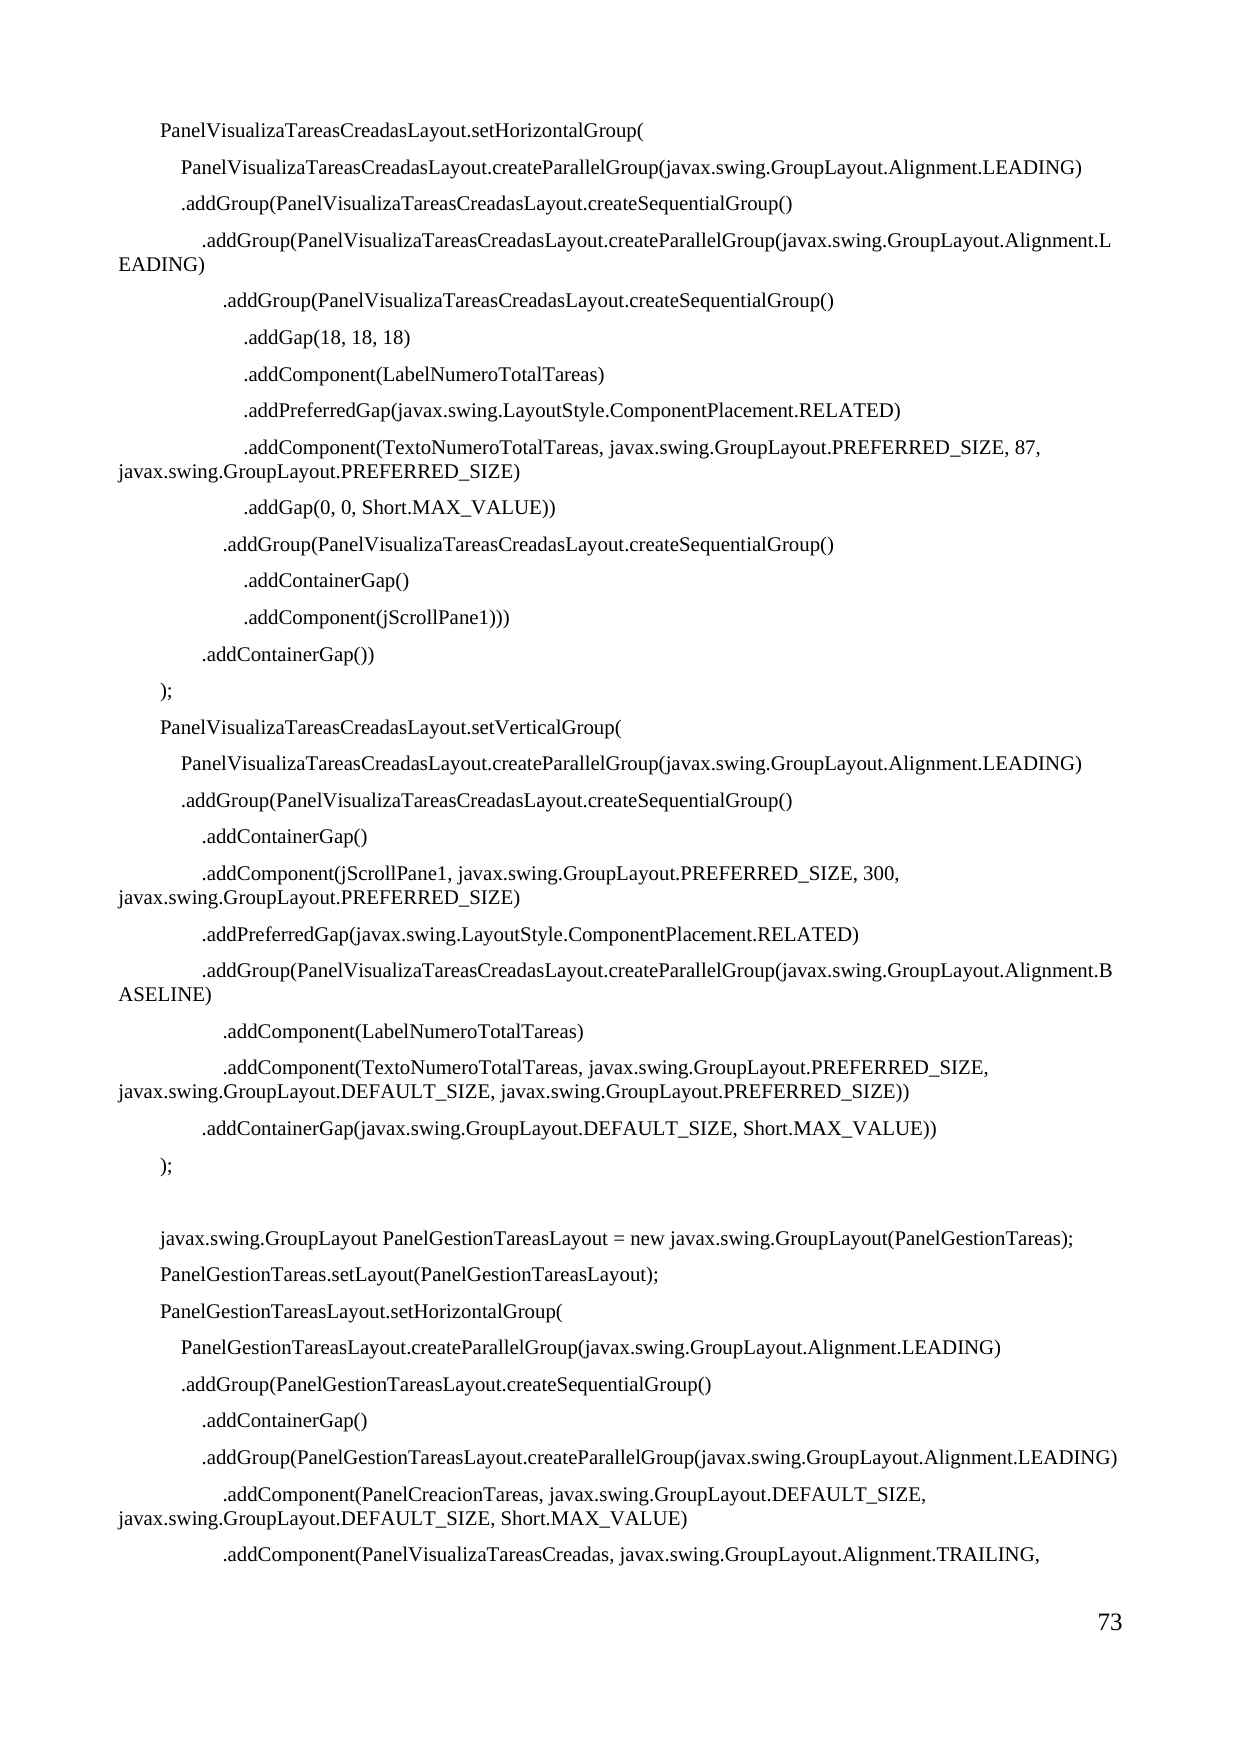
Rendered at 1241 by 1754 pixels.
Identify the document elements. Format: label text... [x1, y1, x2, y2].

text ); [118, 678, 1122, 702]
text .addGroup(PanelVisualizaTareasCreadasLayout.createSequentialGroup() [118, 288, 1122, 312]
text .addComponent(jScrollPane1, javax.swing.GroupLayout.PREFERRED_SIZE, 300, javax.swing.GroupLayout.PREFERRED_SIZE) [118, 861, 1122, 909]
text .addContainerGap() [118, 1408, 1122, 1432]
text .addComponent(TextoNumeroTotalTareas, javax.swing.GroupLayout.PREFERRED_SIZE, javax.swing.GroupLayout.DEFAULT_SIZE, javax.swing.GroupLayout.PREFERRED_SIZE)) [118, 1055, 1122, 1103]
text PanelVisualizaTareasCreadasLayout.setHorizontalGroup( [118, 118, 1122, 142]
text .addPreferredGap(javax.swing.LayoutStyle.ComponentPlacement.RELATED) [118, 922, 1122, 946]
text .addComponent(PanelCreacionTareas, javax.swing.GroupLayout.DEFAULT_SIZE, javax.swing.GroupLayout.DEFAULT_SIZE, Short.MAX_VALUE) [118, 1482, 1122, 1530]
text PanelGestionTareasLayout.createParallelGroup(javax.swing.GroupLayout.Alignment.LEADING) [118, 1335, 1122, 1359]
text .addContainerGap() [118, 568, 1122, 592]
text .addGroup(PanelVisualizaTareasCreadasLayout.createSequentialGroup() [118, 788, 1122, 812]
text PanelVisualizaTareasCreadasLayout.createParallelGroup(javax.swing.GroupLayout.Alignment.LEADING) [118, 155, 1122, 179]
text PanelGestionTareasLayout.setHorizontalGroup( [118, 1299, 1122, 1323]
text .addGap(18, 18, 18) [118, 325, 1122, 349]
text PanelVisualizaTareasCreadasLayout.createParallelGroup(javax.swing.GroupLayout.Alignment.LEADING) [118, 751, 1122, 775]
text .addGroup(PanelVisualizaTareasCreadasLayout.createSequentialGroup() [118, 191, 1122, 215]
text .addGroup(PanelVisualizaTareasCreadasLayout.createParallelGroup(javax.swing.GroupLayout.Alignment.BASELINE) [118, 958, 1122, 1006]
text .addPreferredGap(javax.swing.LayoutStyle.ComponentPlacement.RELATED) [118, 398, 1122, 422]
text .addContainerGap()) [118, 642, 1122, 666]
text PanelGestionTareas.setLayout(PanelGestionTareasLayout); [118, 1262, 1122, 1286]
text ); [118, 1152, 1122, 1177]
text .addComponent(LabelNumeroTotalTareas) [118, 1019, 1122, 1043]
text .addGap(0, 0, Short.MAX_VALUE)) [118, 495, 1122, 519]
text .addContainerGap(javax.swing.GroupLayout.DEFAULT_SIZE, Short.MAX_VALUE)) [118, 1116, 1122, 1140]
text PanelVisualizaTareasCreadasLayout.setVerticalGroup( [118, 715, 1122, 739]
text .addGroup(PanelVisualizaTareasCreadasLayout.createParallelGroup(javax.swing.GroupLayout.Alignment.LEADING) [118, 228, 1122, 276]
text .addComponent(LabelNumeroTotalTareas) [118, 362, 1122, 386]
text .addGroup(PanelGestionTareasLayout.createSequentialGroup() [118, 1372, 1122, 1396]
text .addGroup(PanelGestionTareasLayout.createParallelGroup(javax.swing.GroupLayout.Alignment.LEADING) [118, 1445, 1122, 1469]
text .addComponent(PanelVisualizaTareasCreadas, javax.swing.GroupLayout.Alignment.TRAILING, [118, 1542, 1122, 1566]
text javax.swing.GroupLayout PanelGestionTareasLayout = new javax.swing.GroupLayout(PanelGestionTareas); [118, 1226, 1122, 1250]
text .addComponent(jScrollPane1))) [118, 605, 1122, 629]
text .addGroup(PanelVisualizaTareasCreadasLayout.createSequentialGroup() [118, 532, 1122, 556]
text .addContainerGap() [118, 824, 1122, 848]
text .addComponent(TextoNumeroTotalTareas, javax.swing.GroupLayout.PREFERRED_SIZE, 87, javax.swing.GroupLayout.PREFERRED_SIZE) [118, 435, 1122, 483]
